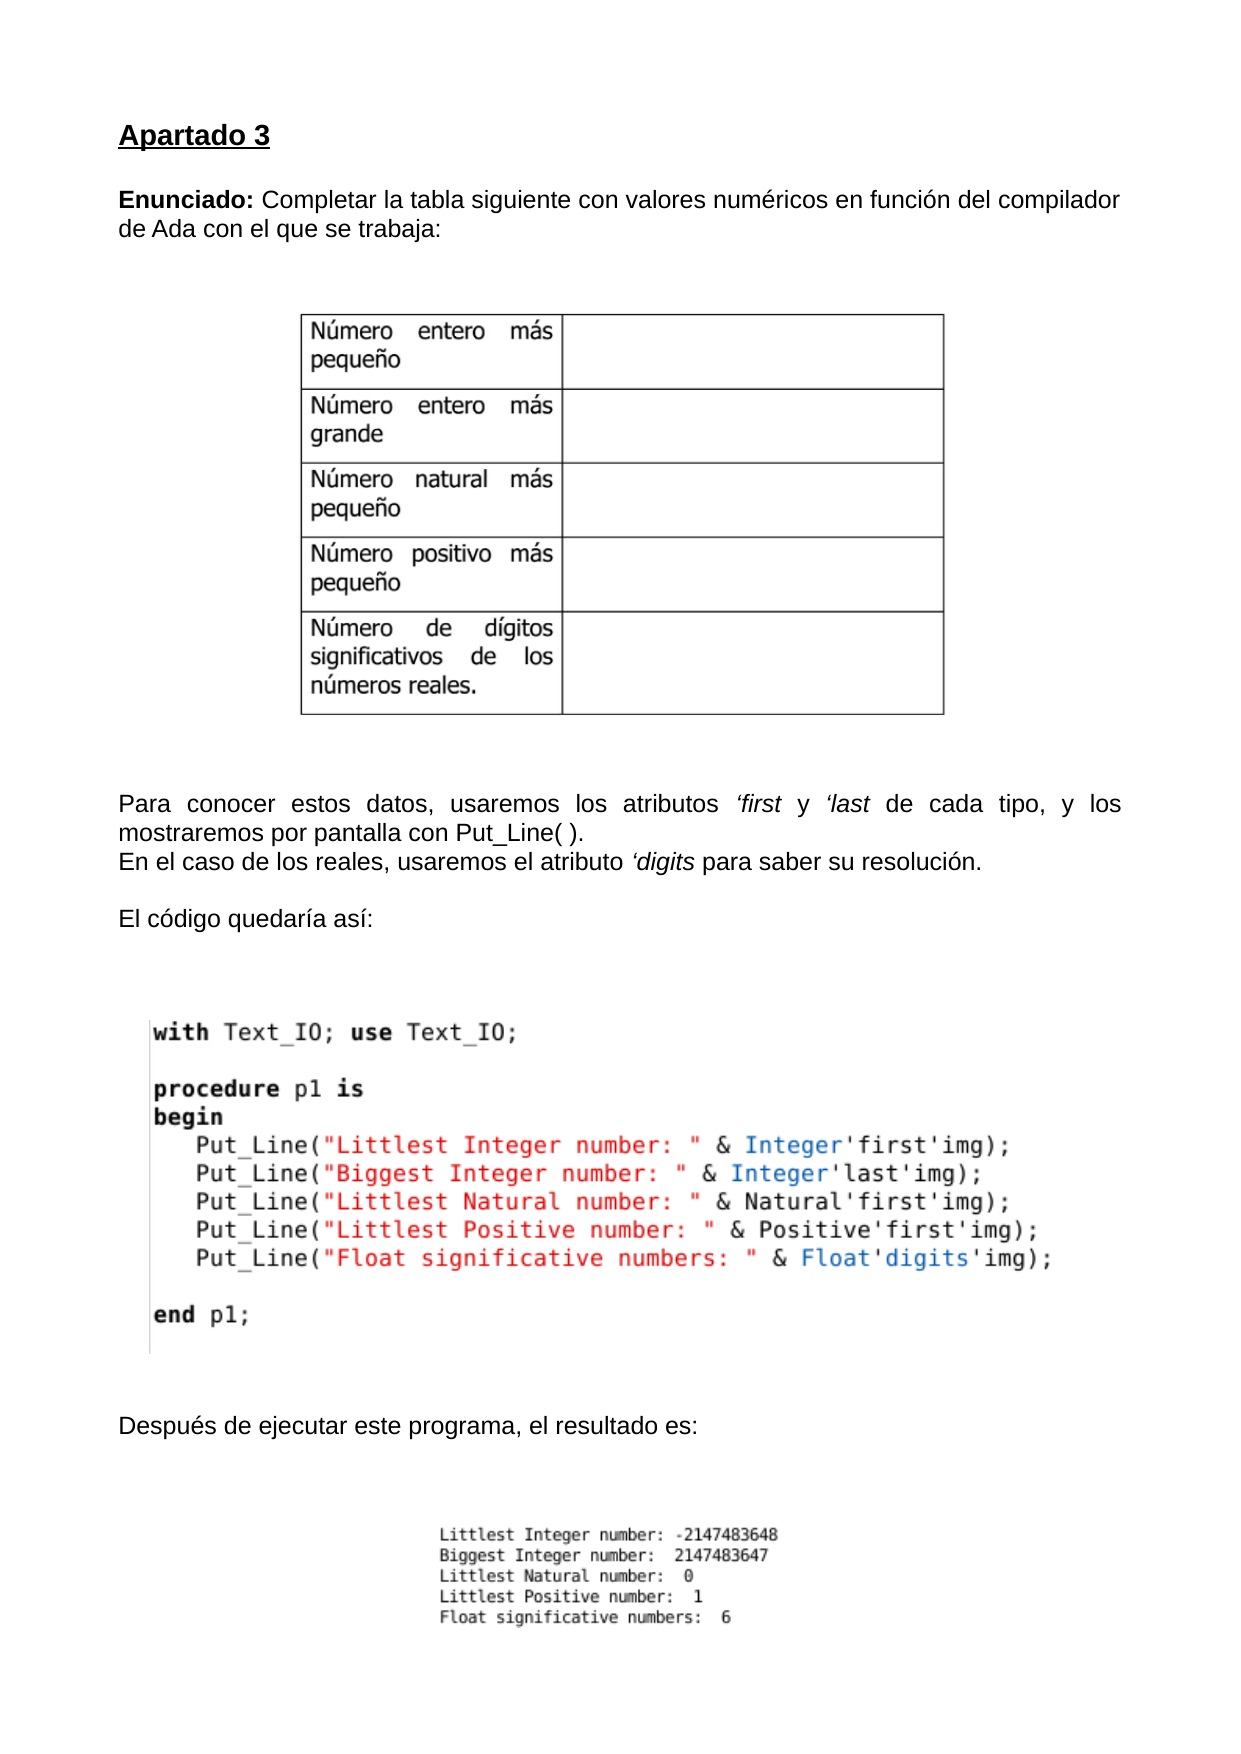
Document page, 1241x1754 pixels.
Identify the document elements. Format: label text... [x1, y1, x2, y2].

text En el caso de los reales, usaremos el atributo ‘digits para saber su resolución. [118, 846, 1122, 875]
text El código quedaría así: [118, 904, 1122, 933]
picture [281, 296, 975, 736]
picture [149, 1020, 1092, 1354]
text Para conocer estos datos, usaremos los atributos ‘first y ‘last de cada tipo, y los mostraremos por pantalla con Put_Line( ). [118, 789, 1122, 846]
text Apartado 3 [118, 118, 1122, 152]
text Enunciado: Completar la tabla siguiente con valores numéricos en función del compilador de Ada con el que se trabaja: [118, 185, 1122, 243]
picture [435, 1525, 806, 1628]
text Después de ejecutar este programa, el resultado es: [118, 1411, 1122, 1439]
